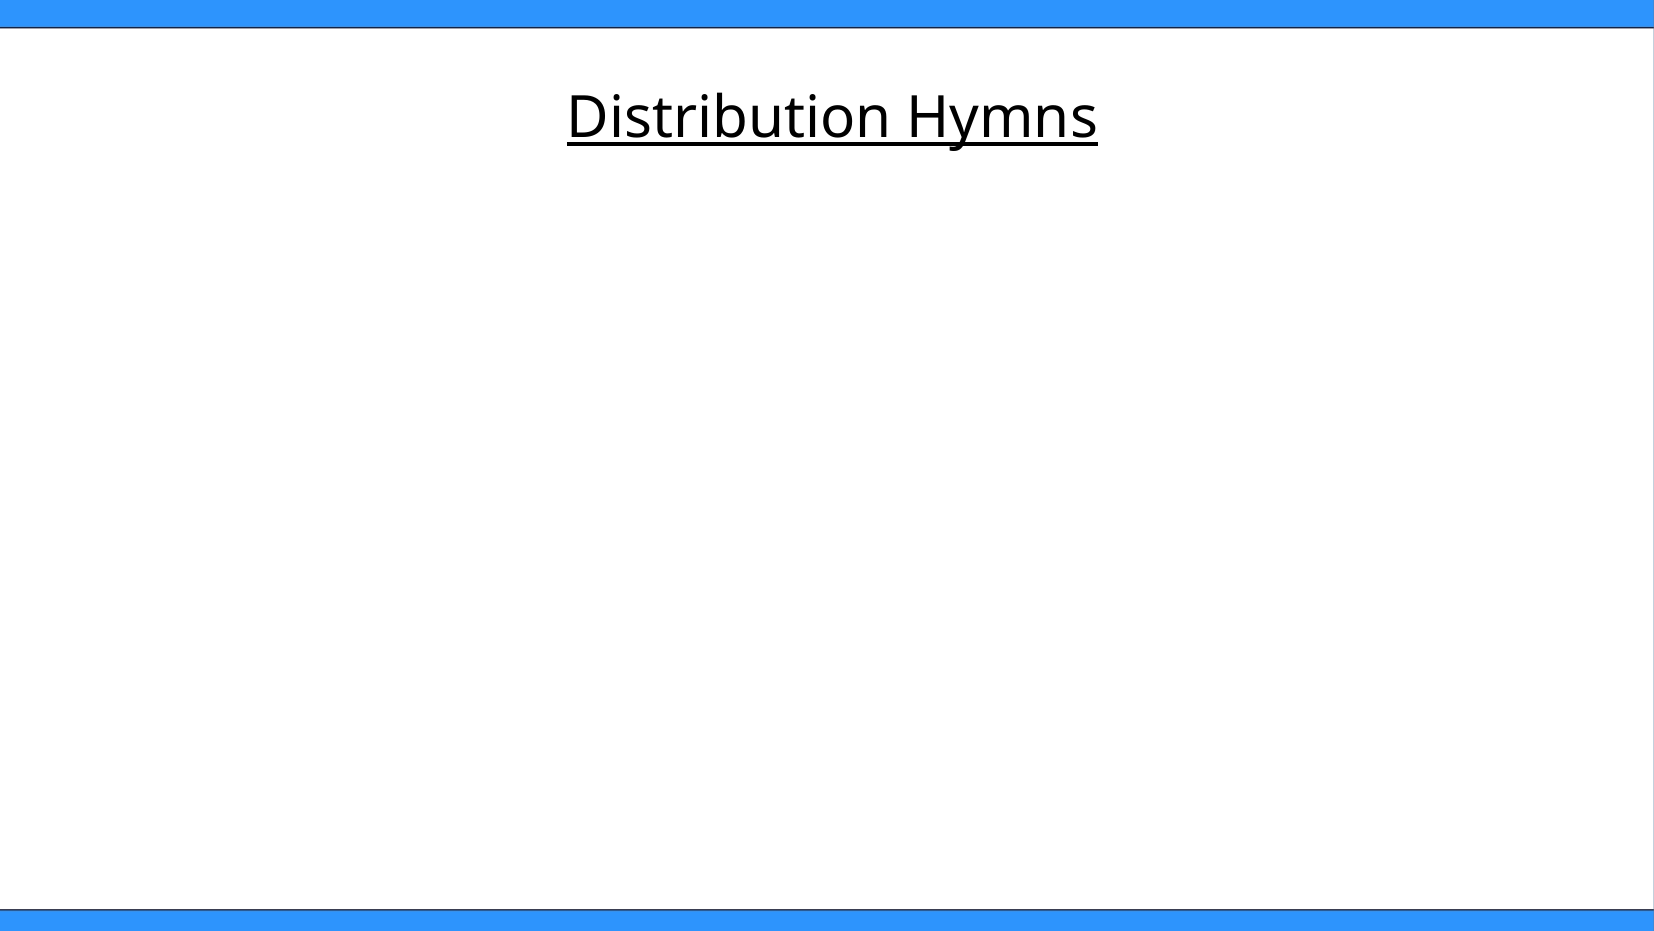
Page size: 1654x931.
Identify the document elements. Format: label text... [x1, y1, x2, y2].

text_box Distribution Hymns [120, 67, 1546, 406]
picture [0, 0, 1654, 931]
